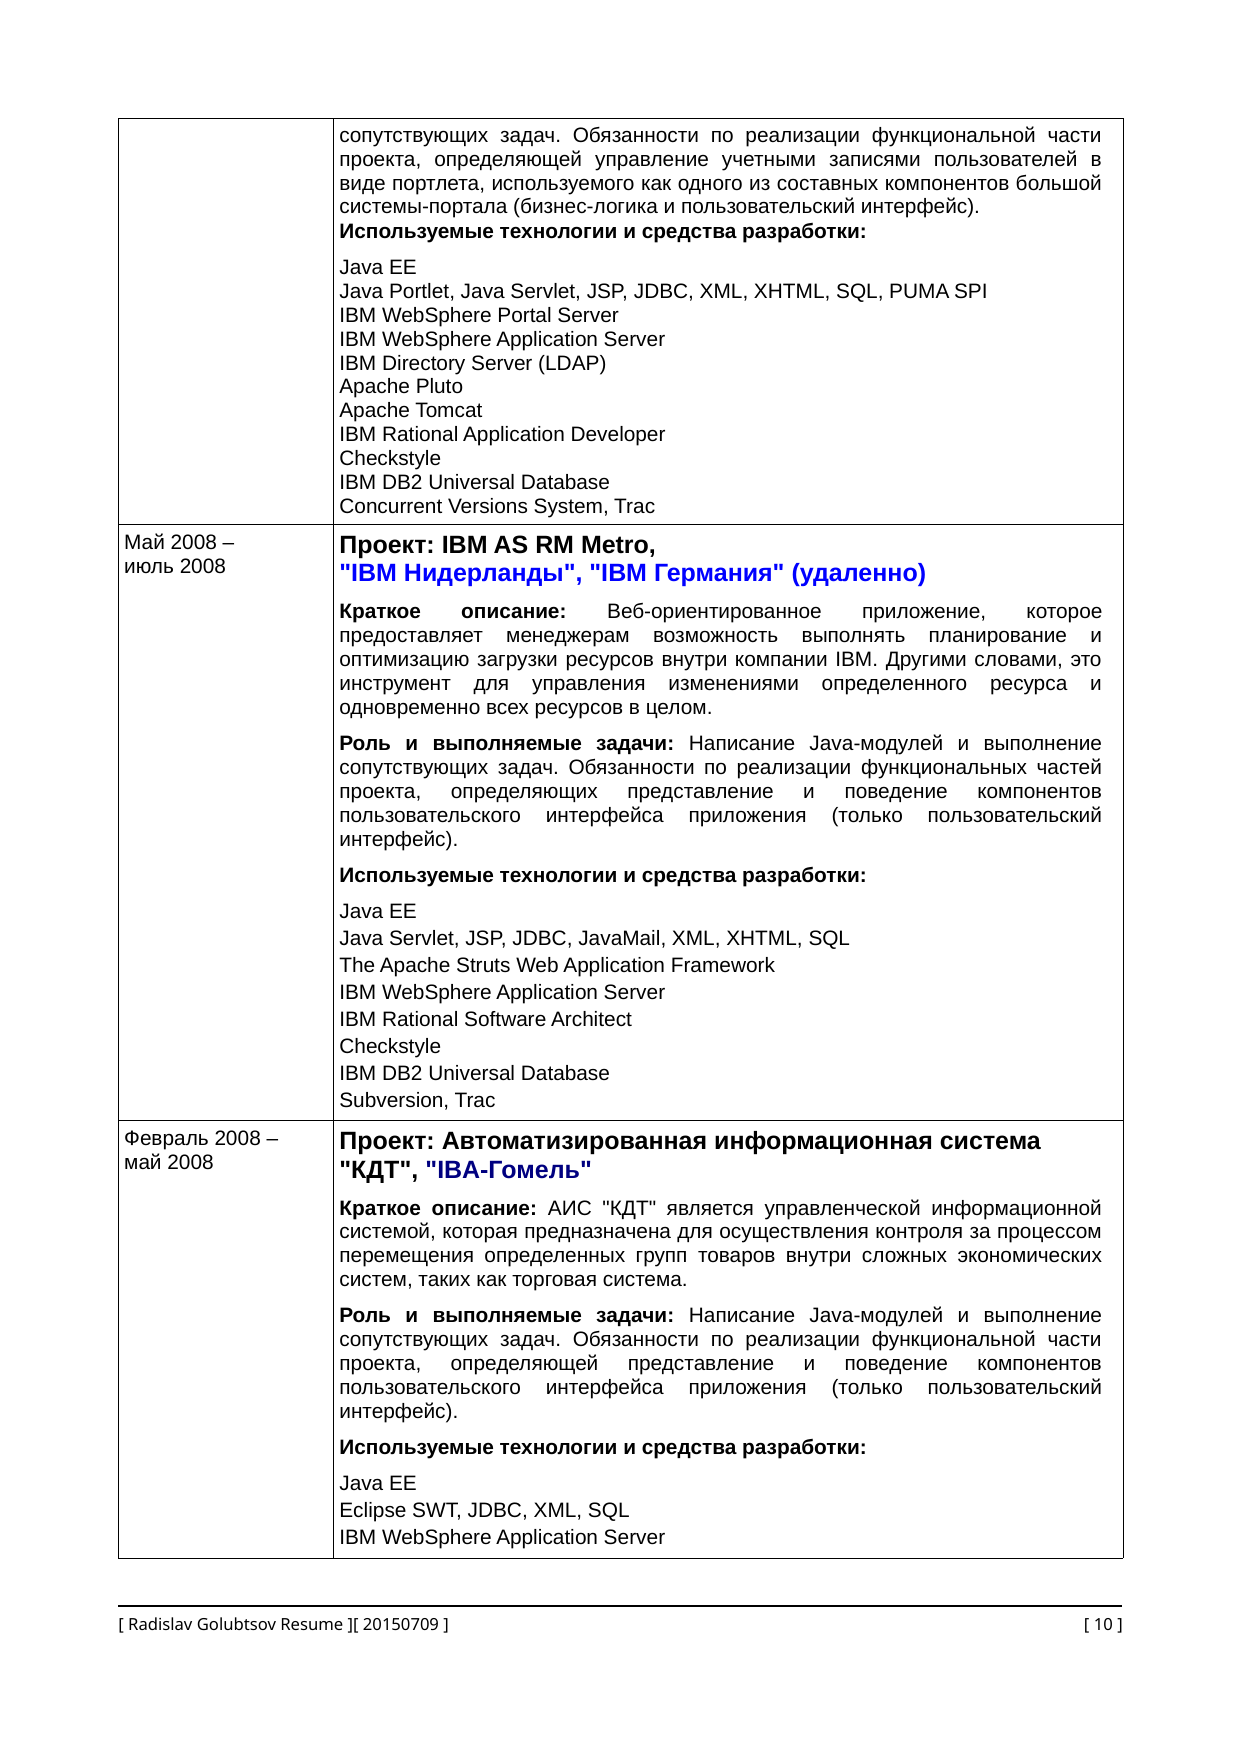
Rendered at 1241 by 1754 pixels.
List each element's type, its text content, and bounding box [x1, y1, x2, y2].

table_cell сопутствующих задач. Обязанности по реализации функциональной части проекта, определяющей управление учетными записями пользователей в виде портлета, используемого как одного из составных компонентов большой системы-портала (бизнес-логика и пользовательский интерфейс). Используемые технологии и средства разработки: Java EE Java Portlet, Java Servlet, JSP, JDBC, XML, XHTML, SQL, PUMA SPI IBM WebSphere Portal Server IBM WebSphere Application Server IBM Directory Server (LDAP) Apache Pluto Apache Tomcat IBM Rational Application Developer Checkstyle IBM DB2 Universal Database Concurrent Versions System, Trac [334, 119, 1123, 524]
table_cell Май 2008 – июль 2008 [119, 525, 333, 1120]
table_cell Февраль 2008 – май 2008 [119, 1121, 333, 1558]
table_cell Проект: Автоматизированная информационная система "КДТ", "IBA-Гомель" Краткое описание: АИС "КДТ" является управленческой информационной системой, которая предназначена для осуществления контроля за процессом перемещения определенных групп товаров внутри сложных экономических систем, таких как торговая система. Роль и выполняемые задачи: Написание Java-модулей и выполнение сопутствующих задач. Обязанности по реализации функциональной части проекта, определяющей представление и поведение компонентов пользовательского интерфейса приложения (только пользовательский интерфейс). Используемые технологии и средства разработки: Java EE Eclipse SWT, JDBC, XML, SQL IBM WebSphere Application Server [334, 1121, 1123, 1558]
table_cell [119, 119, 333, 524]
table_cell Проект: IBM AS RM Metro, "IBM Нидерланды", "IBM Германия" (удаленно) Краткое описание: Веб-ориентированное приложение, которое предоставляет менеджерам возможность выполнять планирование и оптимизацию загрузки ресурсов внутри компании IBM. Другими словами, это инструмент для управления изменениями определенного ресурса и одновременно всех ресурсов в целом. Роль и выполняемые задачи: Написание Java-модулей и выполнение сопутствующих задач. Обязанности по реализации функциональных частей проекта, определяющих представление и поведение компонентов пользовательского интерфейса приложения (только пользовательский интерфейс). Используемые технологии и средства разработки: Java EE Java Servlet, JSP, JDBC, JavaMail, XML, XHTML, SQL The Apache Struts Web Application Framework IBM WebSphere Application Server IBM Rational Software Architect Checkstyle IBM DB2 Universal Database Subversion, Trac [334, 525, 1123, 1120]
